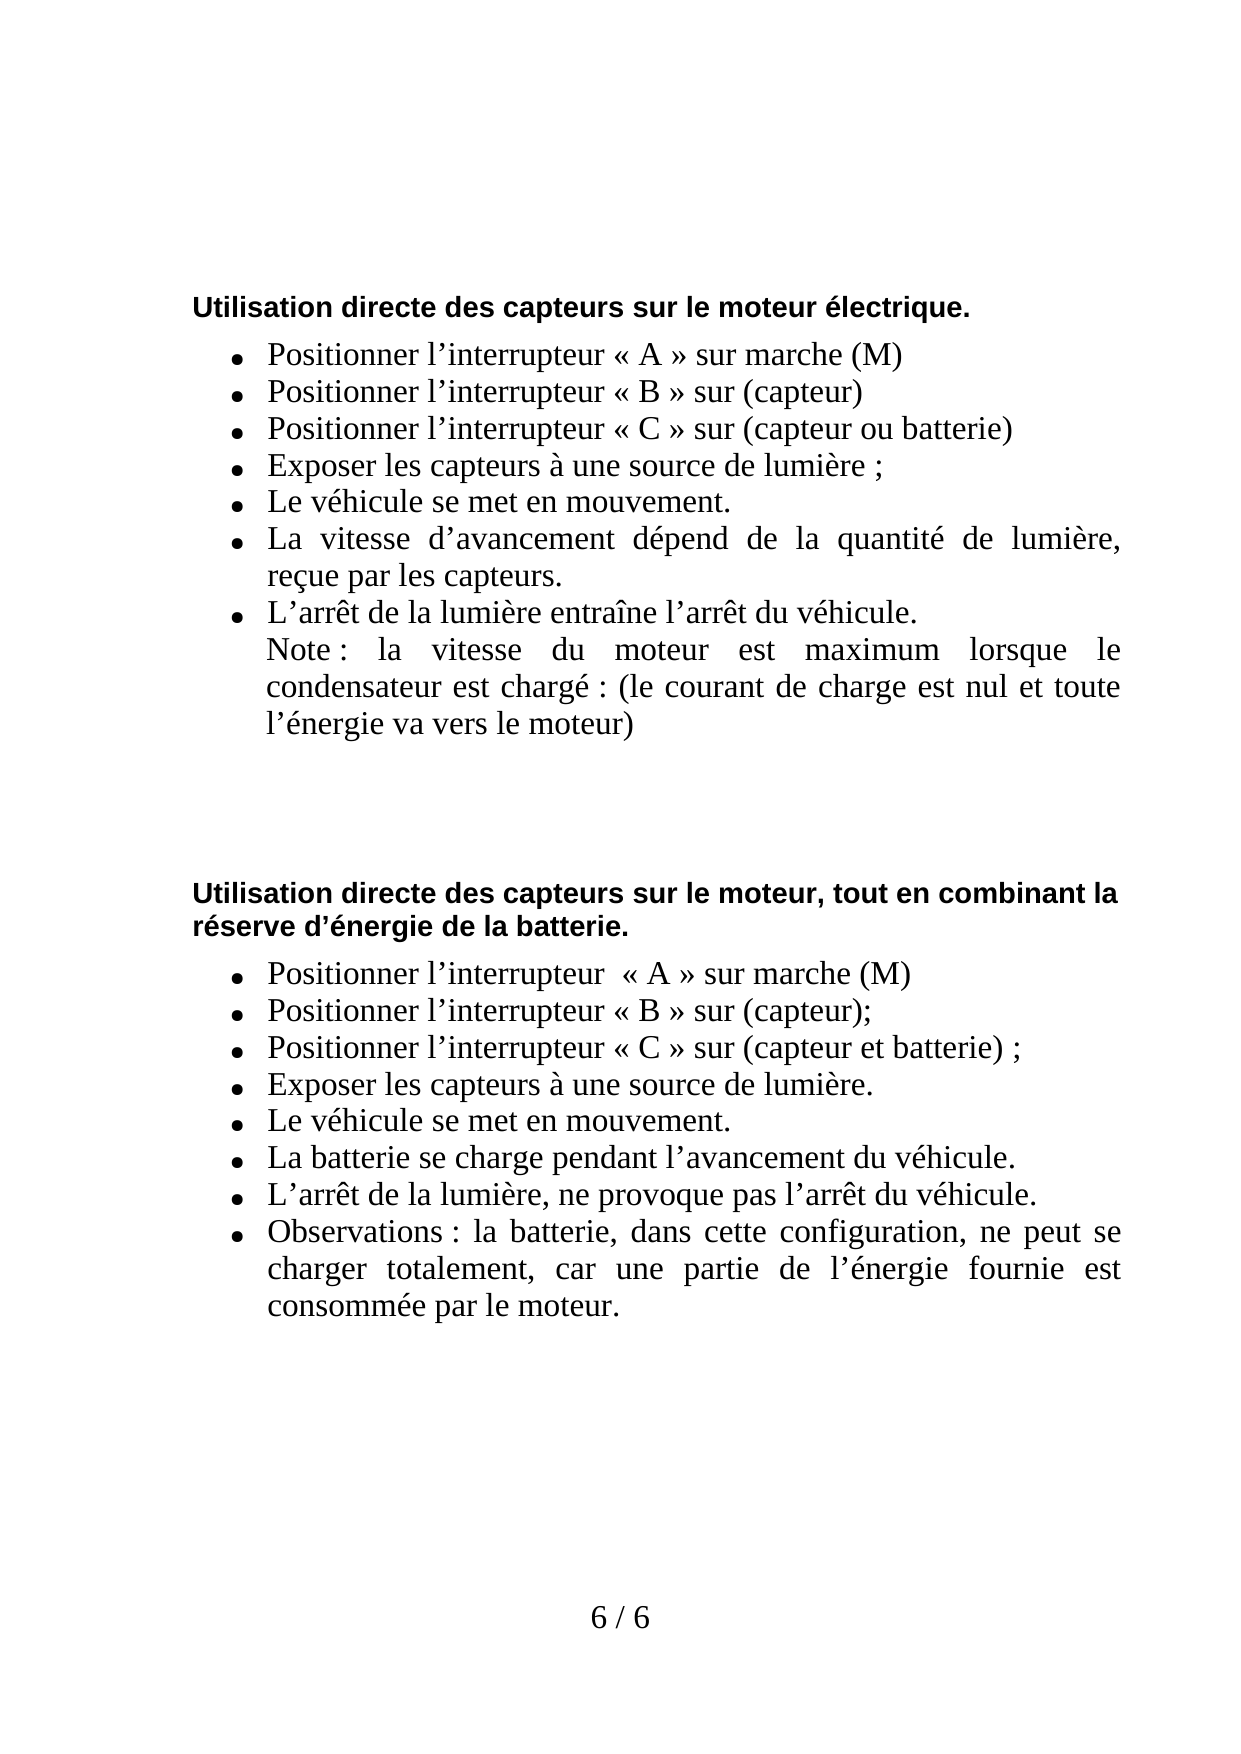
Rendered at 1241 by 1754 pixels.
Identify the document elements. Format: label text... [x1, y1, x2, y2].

list Positionner l’interrupteur « C » sur (capteur et batterie) ; [229, 1028, 1122, 1065]
list La vitesse d’avancement dépend de la quantité de lumière, reçue par les capteurs. [229, 520, 1122, 594]
list Le véhicule se met en mouvement. [229, 1102, 1122, 1139]
list Exposer les capteurs à une source de lumière ; [229, 446, 1122, 483]
list Positionner l’interrupteur « A » sur marche (M) [229, 955, 1122, 992]
list Positionner l’interrupteur « B » sur (capteur); [229, 992, 1122, 1028]
list Le véhicule se met en mouvement. [229, 483, 1122, 520]
list Exposer les capteurs à une source de lumière. [229, 1065, 1122, 1102]
list Observations : la batterie, dans cette configuration, ne peut se charger totalement, car une partie de l’énergie fournie est consommée par le moteur. [229, 1213, 1122, 1323]
list Positionner l’interrupteur « B » sur (capteur) [229, 373, 1122, 409]
list La batterie se charge pendant l’avancement du véhicule. [229, 1139, 1122, 1176]
list L’arrêt de la lumière, ne provoque pas l’arrêt du véhicule. [229, 1176, 1122, 1213]
subtitle Utilisation directe des capteurs sur le moteur, tout en combinant la réserve d’énergie de la batterie. [192, 877, 1122, 942]
subtitle Utilisation directe des capteurs sur le moteur électrique. [192, 291, 1122, 323]
list Positionner l’interrupteur « A » sur marche (M) [229, 336, 1122, 373]
list L’arrêt de la lumière entraîne l’arrêt du véhicule. [229, 594, 1122, 631]
list Positionner l’interrupteur « C » sur (capteur ou batterie) [229, 409, 1122, 446]
text Note : la vitesse du moteur est maximum lorsque le condensateur est chargé : (le courant de charge est nul et toute l’énergie va vers le moteur) [266, 631, 1122, 741]
